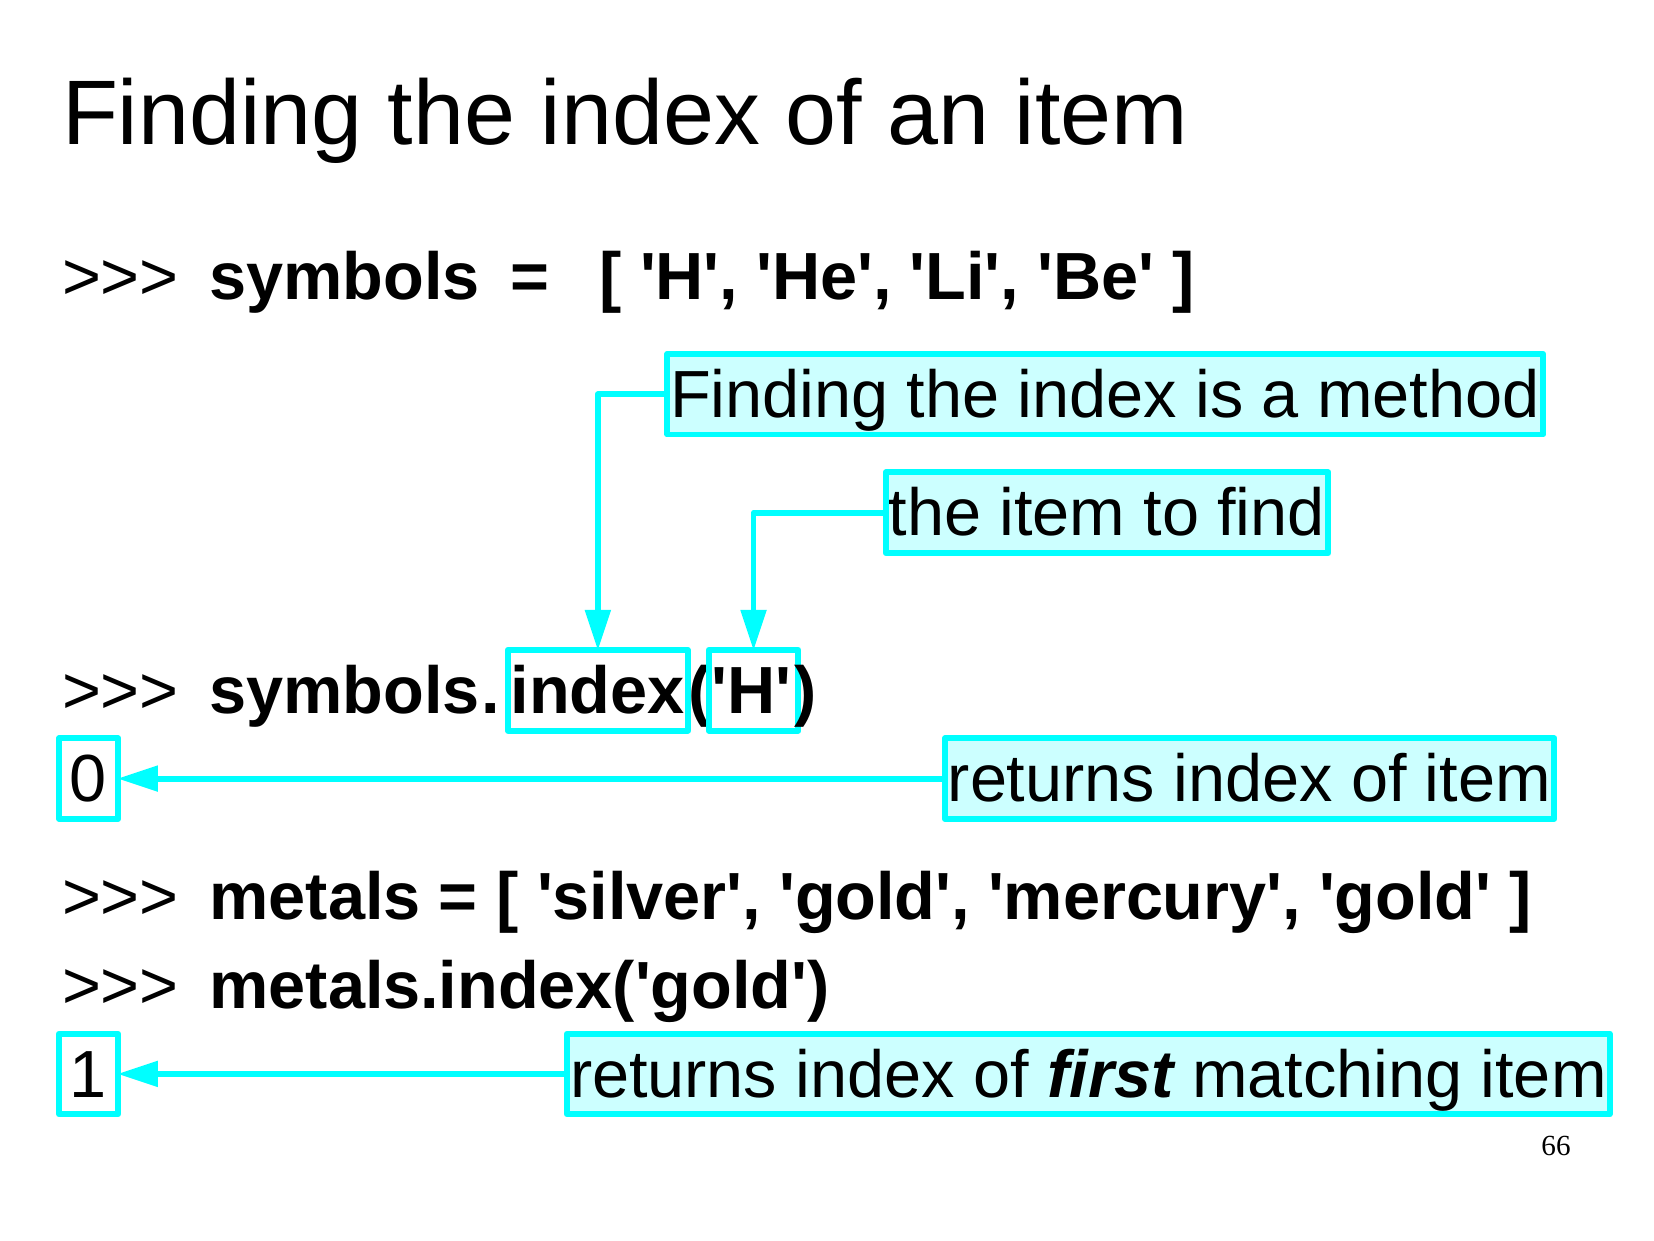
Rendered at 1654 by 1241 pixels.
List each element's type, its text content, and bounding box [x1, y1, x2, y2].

text_box >>> [59, 236, 183, 317]
text_box [ 'H', 'He', 'Li', 'Be' ] [596, 236, 1199, 317]
text_box . [478, 649, 503, 731]
text_box 0 [59, 738, 119, 819]
text_box >>> [59, 649, 183, 731]
text_box symbols [206, 649, 478, 731]
text_box 1 [59, 1033, 119, 1115]
text_box symbols [206, 236, 483, 317]
text_box Finding the index is a method [667, 353, 1544, 435]
text_box index [507, 649, 685, 731]
text_box Finding the index of an item [59, 59, 1193, 168]
text_box >>> [59, 856, 183, 938]
text_box ( [685, 649, 706, 731]
text_box returns index of first matching item [566, 1033, 1610, 1115]
text_box ) [791, 649, 820, 731]
text_box >>> [59, 945, 183, 1026]
text_box returns index of item [944, 738, 1555, 819]
text_box 'H' [708, 649, 791, 731]
text_box metals.index('gold') [206, 945, 834, 1026]
text_box the item to find [885, 472, 1329, 554]
text_box metals = [ 'silver', 'gold', 'mercury', 'gold' ] [206, 856, 1537, 938]
text_box = [507, 236, 553, 317]
